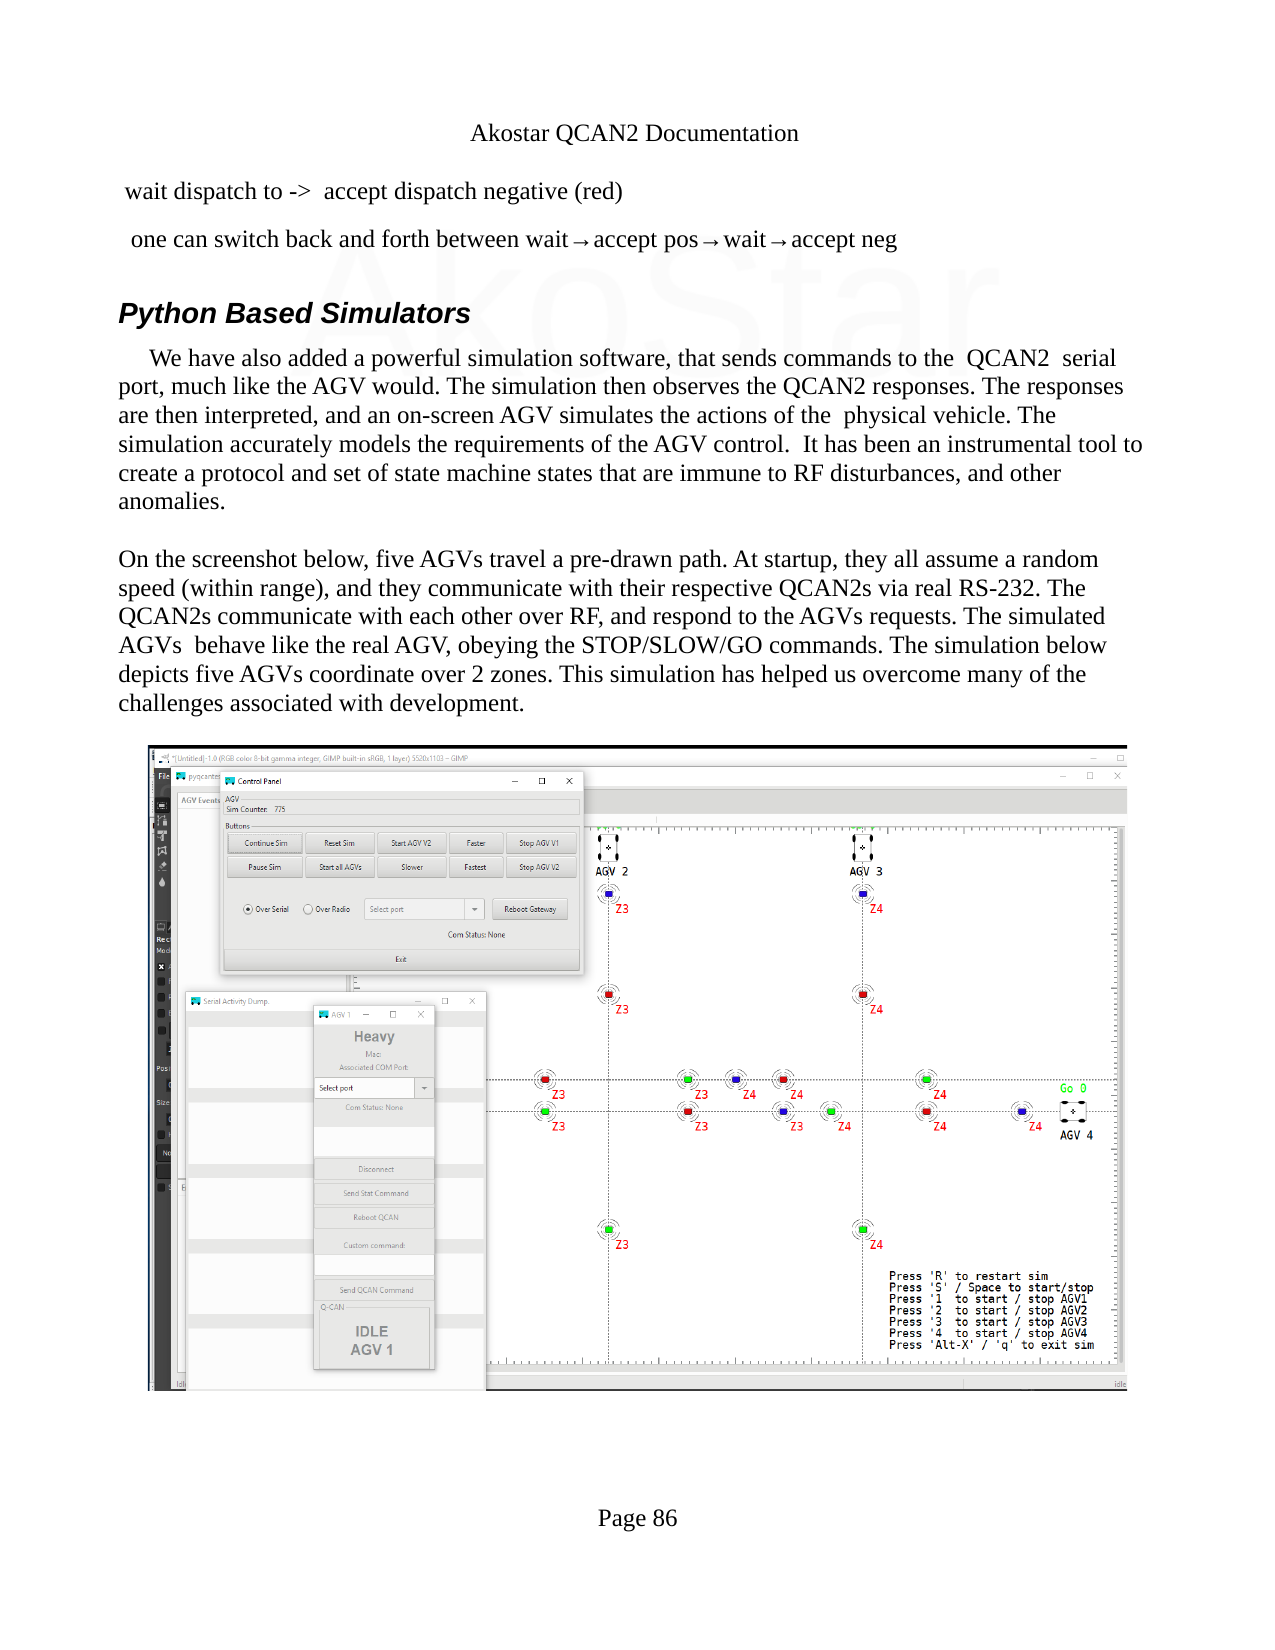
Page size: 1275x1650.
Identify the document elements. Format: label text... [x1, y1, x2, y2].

text one can switch back and forth between wait→accept pos→wait→accept neg [118, 224, 1157, 253]
text wait dispatch to -> accept dispatch negative (red) [118, 176, 1157, 205]
picture [147, 745, 1128, 1391]
subtitle Python Based Simulators [118, 297, 1157, 330]
text On the screenshot below, five AGVs travel a pre-drawn path. At startup, they all assume a random speed (within range), and they communicate with their respective QCAN2s via real RS-232. The QCAN2s communicate with each other over RF, and respond to the AGVs requests. The simulated AGVs behave like the real AGV, obeying the STOP/SLOW/GO commands. The simulation below depicts five AGVs coordinate over 2 zones. This simulation has helped us overcome many of the challenges associated with development. [118, 544, 1157, 716]
text We have also added a powerful simulation software, that sends commands to the QCAN2 serial port, much like the AGV would. The simulation then observes the QCAN2 responses. The responses are then interpreted, and an on-screen AGV simulates the actions of the physical vehicle. The simulation accurately models the requirements of the AGV control. It has been an instrumental tool to create a protocol and set of state machine states that are immune to RF disturbances, and other anomalies. [118, 343, 1157, 515]
